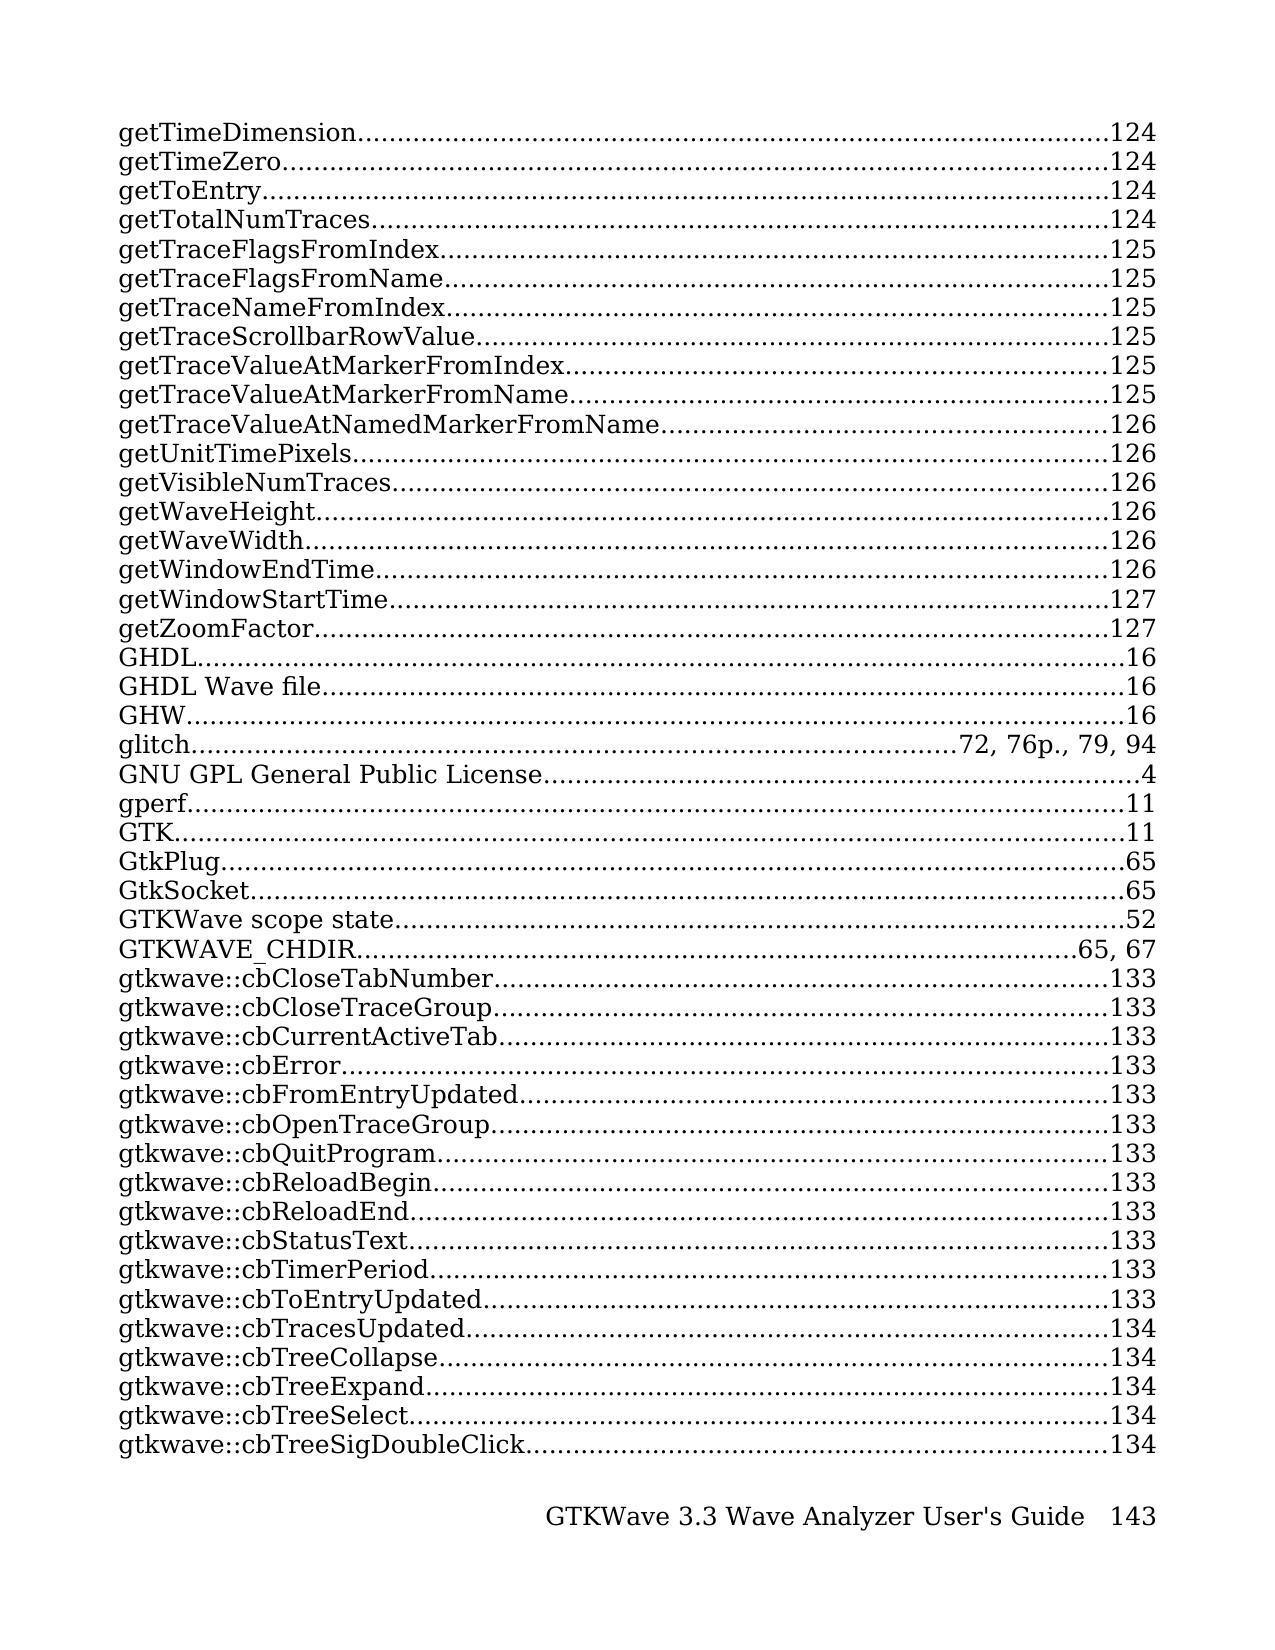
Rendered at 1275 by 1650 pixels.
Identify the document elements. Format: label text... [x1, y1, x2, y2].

text GHDL Wave file 16 [118, 672, 1157, 701]
text gtkwave::cbTreeSigDoubleClick 134 [118, 1431, 1157, 1460]
text gtkwave::cbTracesUpdated 134 [118, 1314, 1157, 1343]
text GTK 11 [118, 818, 1157, 847]
text gtkwave::cbFromEntryUpdated 133 [118, 1081, 1157, 1110]
text gtkwave::cbTreeExpand 134 [118, 1372, 1157, 1401]
text getVisibleNumTraces 126 [118, 468, 1157, 497]
text gtkwave::cbTimerPeriod 133 [118, 1256, 1157, 1285]
text glitch 72, 76p., 79, 94 [118, 731, 1157, 760]
text getWaveHeight 126 [118, 497, 1157, 526]
text getTraceValueAtMarkerFromName 125 [118, 381, 1157, 410]
text getTotalNumTraces 124 [118, 206, 1157, 235]
text GHDL 16 [118, 643, 1157, 672]
text GHW 16 [118, 701, 1157, 731]
text gtkwave::cbCloseTraceGroup 133 [118, 993, 1157, 1022]
text gtkwave::cbStatusText 133 [118, 1226, 1157, 1256]
text gtkwave::cbCloseTabNumber 133 [118, 964, 1157, 993]
text getZoomFactor 127 [118, 614, 1157, 643]
text getTraceNameFromIndex 125 [118, 293, 1157, 322]
text gtkwave::cbOpenTraceGroup 133 [118, 1110, 1157, 1139]
text getUnitTimePixels 126 [118, 439, 1157, 468]
text GtkPlug 65 [118, 847, 1157, 876]
text gperf 11 [118, 789, 1157, 818]
text GTKWAVE_CHDIR 65, 67 [118, 935, 1157, 964]
text getTraceFlagsFromName 125 [118, 264, 1157, 293]
text getTimeZero 124 [118, 147, 1157, 176]
text gtkwave::cbError 133 [118, 1051, 1157, 1081]
text getTimeDimension 124 [118, 118, 1157, 147]
text gtkwave::cbReloadEnd 133 [118, 1197, 1157, 1226]
text getWindowEndTime 126 [118, 556, 1157, 585]
text getTraceScrollbarRowValue 125 [118, 322, 1157, 351]
text gtkwave::cbCurrentActiveTab 133 [118, 1022, 1157, 1051]
text getWaveWidth 126 [118, 526, 1157, 556]
text GTKWave scope state 52 [118, 906, 1157, 935]
text gtkwave::cbQuitProgram 133 [118, 1139, 1157, 1168]
text getTraceValueAtMarkerFromIndex 125 [118, 351, 1157, 381]
text getTraceValueAtNamedMarkerFromName 126 [118, 410, 1157, 439]
text GtkSocket 65 [118, 876, 1157, 906]
text GNU GPL General Public License 4 [118, 760, 1157, 789]
text gtkwave::cbToEntryUpdated 133 [118, 1285, 1157, 1314]
text gtkwave::cbTreeCollapse 134 [118, 1343, 1157, 1372]
text gtkwave::cbTreeSelect 134 [118, 1401, 1157, 1431]
text getToEntry 124 [118, 176, 1157, 206]
text getTraceFlagsFromIndex 125 [118, 235, 1157, 264]
text gtkwave::cbReloadBegin 133 [118, 1168, 1157, 1197]
text getWindowStartTime 127 [118, 585, 1157, 614]
